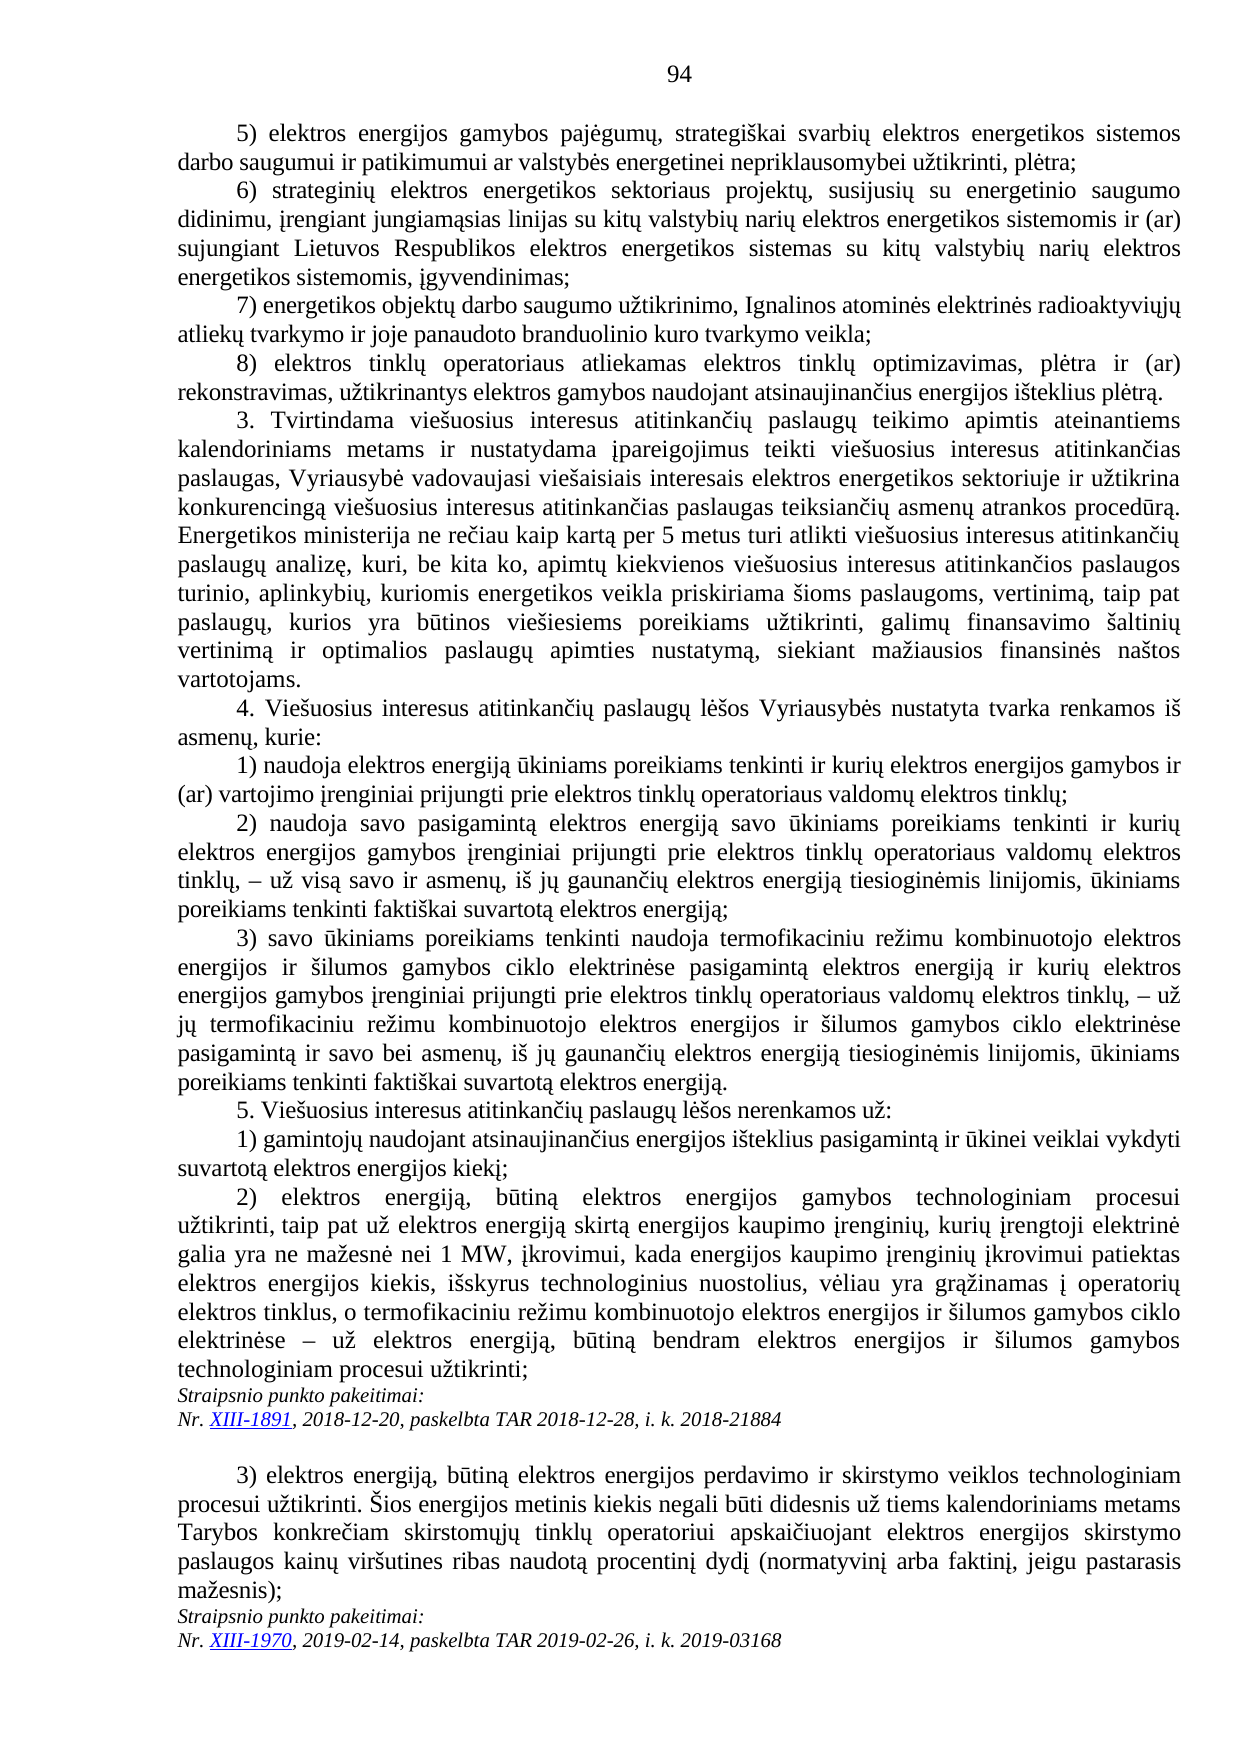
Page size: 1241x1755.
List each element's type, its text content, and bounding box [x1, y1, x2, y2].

text Nr. XIII-1891, 2018-12-20, paskelbta TAR 2018-12-28, i. k. 2018-21884 [177, 1407, 1181, 1431]
text 3) elektros energiją, būtiną elektros energijos perdavimo ir skirstymo veiklos technologiniam procesui užtikrinti. Šios energijos metinis kiekis negali būti didesnis už tiems kalendoriniams metams Tarybos konkrečiam skirstomųjų tinklų operatoriui apskaičiuojant elektros energijos skirstymo paslaugos kainų viršutines ribas naudotą procentinį dydį (normatyvinį arba faktinį, jeigu pastarasis mažesnis); [177, 1460, 1181, 1604]
text 4. Viešuosius interesus atitinkančių paslaugų lėšos Vyriausybės nustatyta tvarka renkamos iš asmenų, kurie: [177, 693, 1181, 751]
text 5) elektros energijos gamybos pajėgumų, strategiškai svarbių elektros energetikos sistemos darbo saugumui ir patikimumui ar valstybės energetinei nepriklausomybei užtikrinti, plėtra; [177, 118, 1181, 176]
text 1) gamintojų naudojant atsinaujinančius energijos išteklius pasigamintą ir ūkinei veiklai vykdyti suvartotą elektros energijos kiekį; [177, 1124, 1181, 1182]
text Straipsnio punkto pakeitimai: [177, 1383, 1181, 1407]
text 2) naudoja savo pasigamintą elektros energiją savo ūkiniams poreikiams tenkinti ir kurių elektros energijos gamybos įrenginiai prijungti prie elektros tinklų operatoriaus valdomų elektros tinklų, – už visą savo ir asmenų, iš jų gaunančių elektros energiją tiesioginėmis linijomis, ūkiniams poreikiams tenkinti faktiškai suvartotą elektros energiją; [177, 808, 1181, 923]
text 2) elektros energiją, būtiną elektros energijos gamybos technologiniam procesui užtikrinti, taip pat už elektros energiją skirtą energijos kaupimo įrenginių, kurių įrengtoji elektrinė galia yra ne mažesnė nei 1 MW, įkrovimui, kada energijos kaupimo įrenginių įkrovimui patiektas elektros energijos kiekis, išskyrus technologinius nuostolius, vėliau yra grąžinamas į operatorių elektros tinklus, o termofikaciniu režimu kombinuotojo elektros energijos ir šilumos gamybos ciklo elektrinėse – už elektros energiją, būtiną bendram elektros energijos ir šilumos gamybos technologiniam procesui užtikrinti; [177, 1182, 1181, 1383]
text 5. Viešuosius interesus atitinkančių paslaugų lėšos nerenkamos už: [177, 1096, 1181, 1124]
text Straipsnio punkto pakeitimai: [177, 1604, 1181, 1628]
text Nr. XIII-1970, 2019-02-14, paskelbta TAR 2019-02-26, i. k. 2019-03168 [177, 1628, 1181, 1652]
text 3) savo ūkiniams poreikiams tenkinti naudoja termofikaciniu režimu kombinuotojo elektros energijos ir šilumos gamybos ciklo elektrinėse pasigamintą elektros energiją ir kurių elektros energijos gamybos įrenginiai prijungti prie elektros tinklų operatoriaus valdomų elektros tinklų, – už jų termofikaciniu režimu kombinuotojo elektros energijos ir šilumos gamybos ciklo elektrinėse pasigamintą ir savo bei asmenų, iš jų gaunančių elektros energiją tiesioginėmis linijomis, ūkiniams poreikiams tenkinti faktiškai suvartotą elektros energiją. [177, 923, 1181, 1096]
text 3. Tvirtindama viešuosius interesus atitinkančių paslaugų teikimo apimtis ateinantiems kalendoriniams metams ir nustatydama įpareigojimus teikti viešuosius interesus atitinkančias paslaugas, Vyriausybė vadovaujasi viešaisiais interesais elektros energetikos sektoriuje ir užtikrina konkurencingą viešuosius interesus atitinkančias paslaugas teiksiančių asmenų atrankos procedūrą. Energetikos ministerija ne rečiau kaip kartą per 5 metus turi atlikti viešuosius interesus atitinkančių paslaugų analizę, kuri, be kita ko, apimtų kiekvienos viešuosius interesus atitinkančios paslaugos turinio, aplinkybių, kuriomis energetikos veikla priskiriama šioms paslaugoms, vertinimą, taip pat paslaugų, kurios yra būtinos viešiesiems poreikiams užtikrinti, galimų finansavimo šaltinių vertinimą ir optimalios paslaugų apimties nustatymą, siekiant mažiausios finansinės naštos vartotojams. [177, 406, 1181, 693]
text 7) energetikos objektų darbo saugumo užtikrinimo, Ignalinos atominės elektrinės radioaktyviųjų atliekų tvarkymo ir joje panaudoto branduolinio kuro tvarkymo veikla; [177, 291, 1181, 348]
text 6) strateginių elektros energetikos sektoriaus projektų, susijusių su energetinio saugumo didinimu, įrengiant jungiamąsias linijas su kitų valstybių narių elektros energetikos sistemomis ir (ar) sujungiant Lietuvos Respublikos elektros energetikos sistemas su kitų valstybių narių elektros energetikos sistemomis, įgyvendinimas; [177, 176, 1181, 291]
text 1) naudoja elektros energiją ūkiniams poreikiams tenkinti ir kurių elektros energijos gamybos ir (ar) vartojimo įrenginiai prijungti prie elektros tinklų operatoriaus valdomų elektros tinklų; [177, 751, 1181, 808]
text 8) elektros tinklų operatoriaus atliekamas elektros tinklų optimizavimas, plėtra ir (ar) rekonstravimas, užtikrinantys elektros gamybos naudojant atsinaujinančius energijos išteklius plėtrą. [177, 348, 1181, 406]
